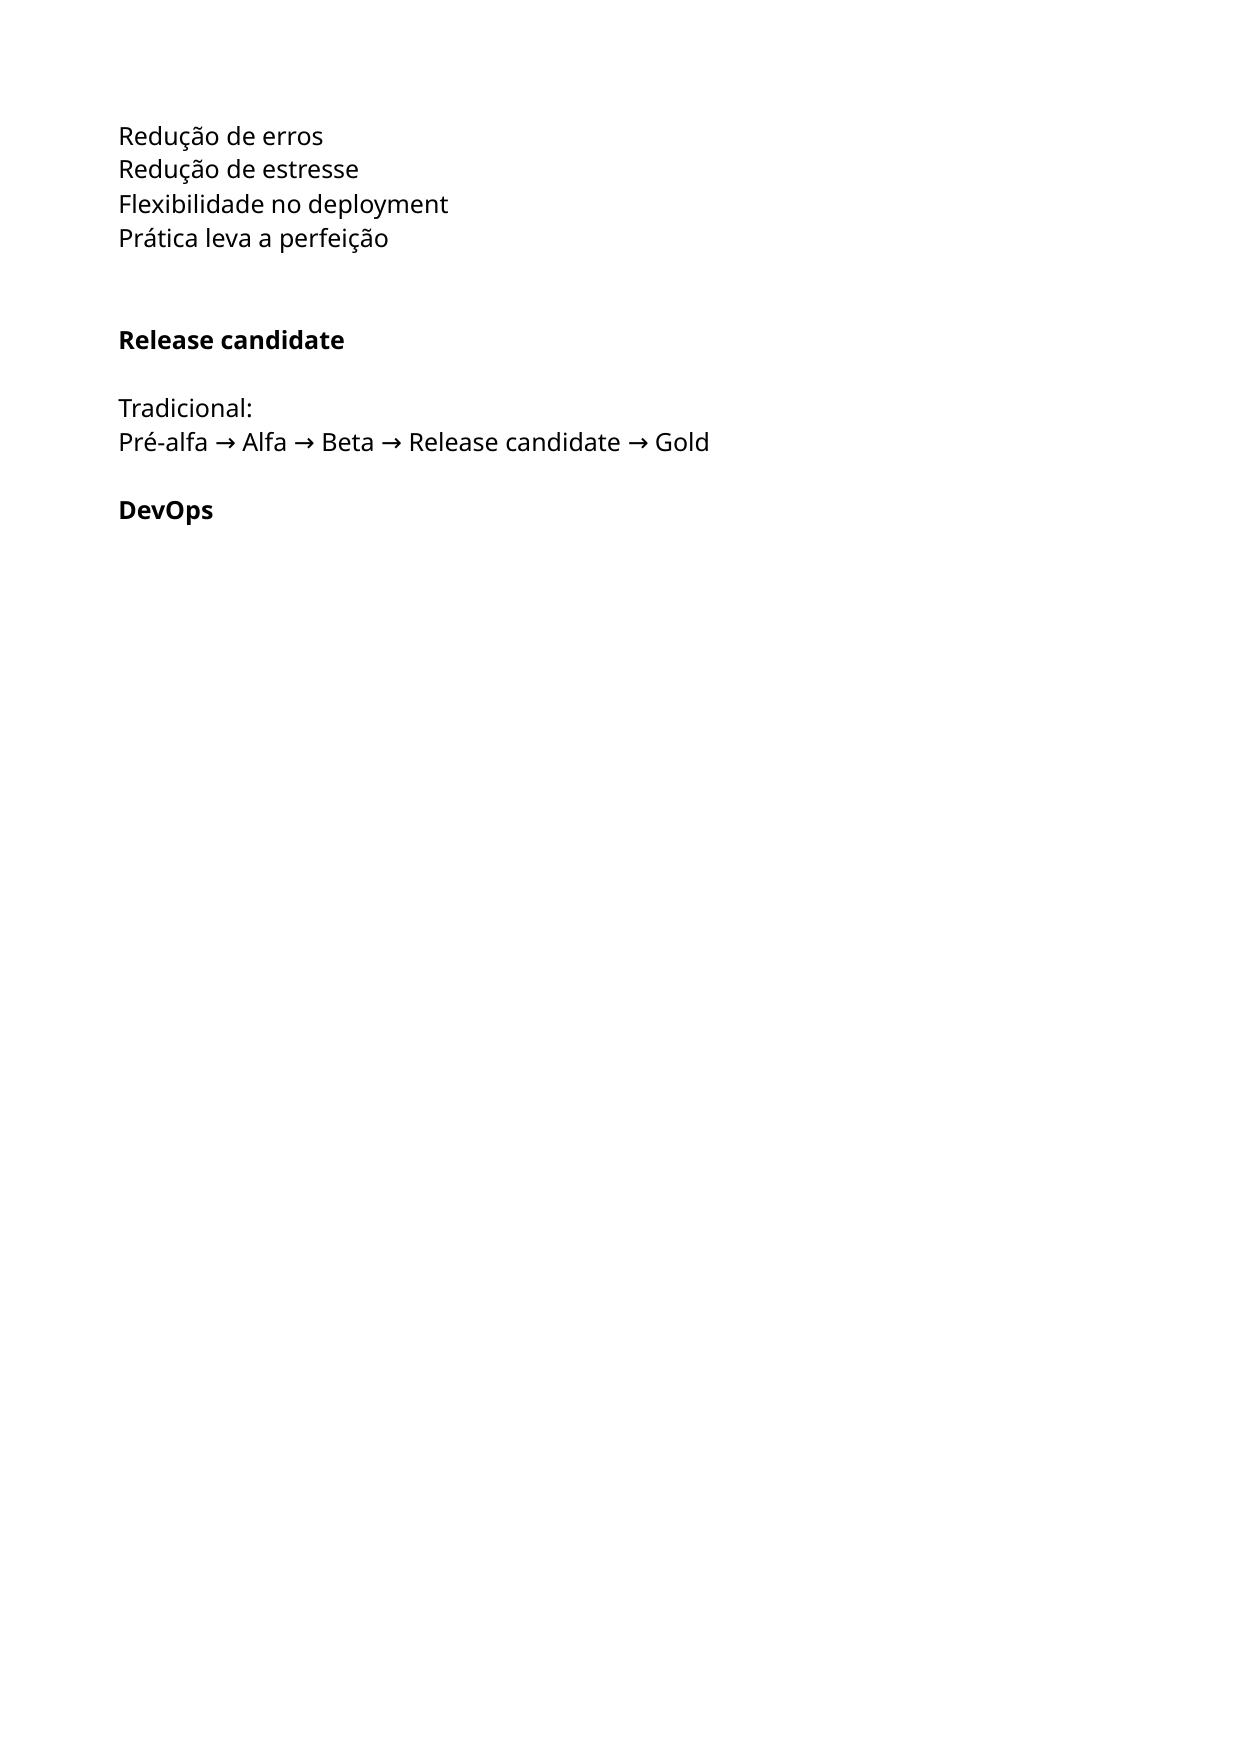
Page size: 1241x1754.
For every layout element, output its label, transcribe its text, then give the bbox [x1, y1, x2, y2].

text Redução de estresse [118, 152, 1122, 186]
text Flexibilidade no deployment [118, 186, 1122, 220]
text Release candidate [118, 322, 1122, 357]
text Pré-alfa → Alfa → Beta → Release candidate → Gold [118, 425, 1122, 459]
text DevOps [118, 493, 1122, 527]
text Tradicional: [118, 391, 1122, 425]
text Redução de erros [118, 118, 1122, 152]
text Prática leva a perfeição [118, 220, 1122, 254]
